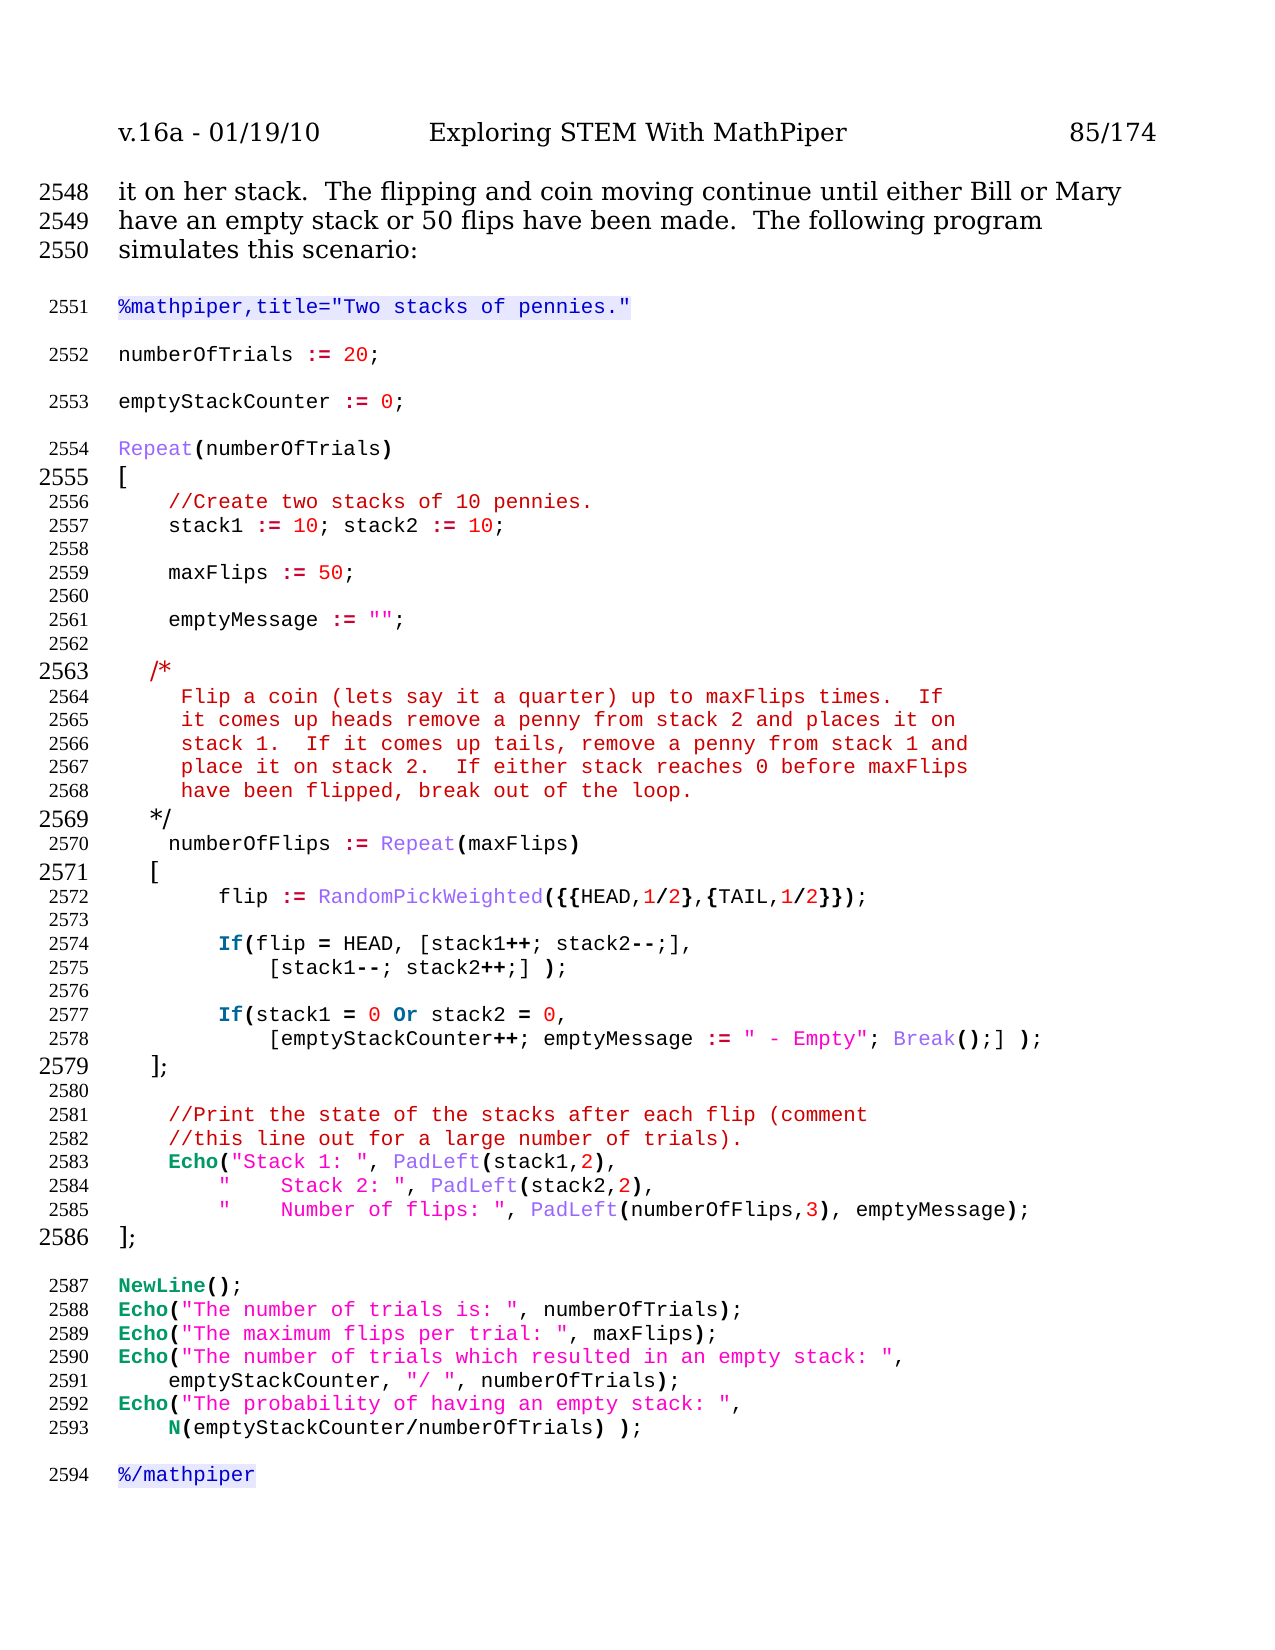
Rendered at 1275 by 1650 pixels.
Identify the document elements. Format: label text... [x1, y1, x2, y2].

text stack 1. If it comes up tails, remove a penny from stack 1 and [118, 733, 1157, 757]
text Flip a coin (lets say it a quarter) up to maxFlips times. If [118, 686, 1157, 709]
text emptyStackCounter, "/ ", numberOfTrials); [118, 1370, 1157, 1393]
text N(emptyStackCounter/numberOfTrials) ); [118, 1417, 1157, 1441]
text /* [118, 656, 1157, 686]
text maxFlips := 50; [118, 562, 1157, 586]
text Echo("The probability of having an empty stack: ", [118, 1393, 1157, 1417]
text ]; [118, 1222, 1157, 1252]
text %/mathpiper [118, 1464, 1157, 1488]
text numberOfTrials := 20; [118, 343, 1157, 367]
text If(flip = HEAD, [stack1++; stack2--;], [118, 933, 1157, 957]
text Echo("Stack 1: ", PadLeft(stack1,2), [118, 1151, 1157, 1175]
text emptyStackCounter := 0; [118, 391, 1157, 414]
text [stack1--; stack2++;] ); [118, 957, 1157, 980]
text numberOfFlips := Repeat(maxFlips) [118, 833, 1157, 857]
text [ [118, 857, 1157, 886]
text If(stack1 = 0 Or stack2 = 0, [118, 1004, 1157, 1028]
text NewLine(); [118, 1275, 1157, 1299]
text [emptyStackCounter++; emptyMessage := " - Empty"; Break();] ); [118, 1028, 1157, 1051]
text flip := RandomPickWeighted({{HEAD,1/2},{TAIL,1/2}}); [118, 886, 1157, 909]
text Repeat(numberOfTrials) [118, 438, 1157, 462]
text //Create two stacks of 10 pennies. [118, 491, 1157, 514]
text " Stack 2: ", PadLeft(stack2,2), [118, 1175, 1157, 1199]
text Echo("The number of trials which resulted in an empty stack: ", [118, 1346, 1157, 1370]
text stack1 := 10; stack2 := 10; [118, 514, 1157, 538]
text //this line out for a large number of trials). [118, 1128, 1157, 1151]
text it comes up heads remove a penny from stack 2 and places it on [118, 709, 1157, 733]
text [ [118, 462, 1157, 491]
text //Print the state of the stacks after each flip (comment [118, 1104, 1157, 1128]
text have been flipped, break out of the loop. [118, 780, 1157, 804]
text " Number of flips: ", PadLeft(numberOfFlips,3), emptyMessage); [118, 1199, 1157, 1222]
text */ [118, 804, 1157, 833]
text it on her stack. The flipping and coin moving continue until either Bill or Mary have an empty stack or 50 flips have been made. The following program simulates this scenario: [118, 177, 1157, 264]
text place it on stack 2. If either stack reaches 0 before maxFlips [118, 757, 1157, 780]
text Echo("The number of trials is: ", numberOfTrials); [118, 1299, 1157, 1322]
text emptyMessage := ""; [118, 609, 1157, 633]
text Echo("The maximum flips per trial: ", maxFlips); [118, 1322, 1157, 1346]
text %mathpiper,title="Two stacks of pennies." [118, 296, 1157, 320]
text ]; [118, 1051, 1157, 1081]
